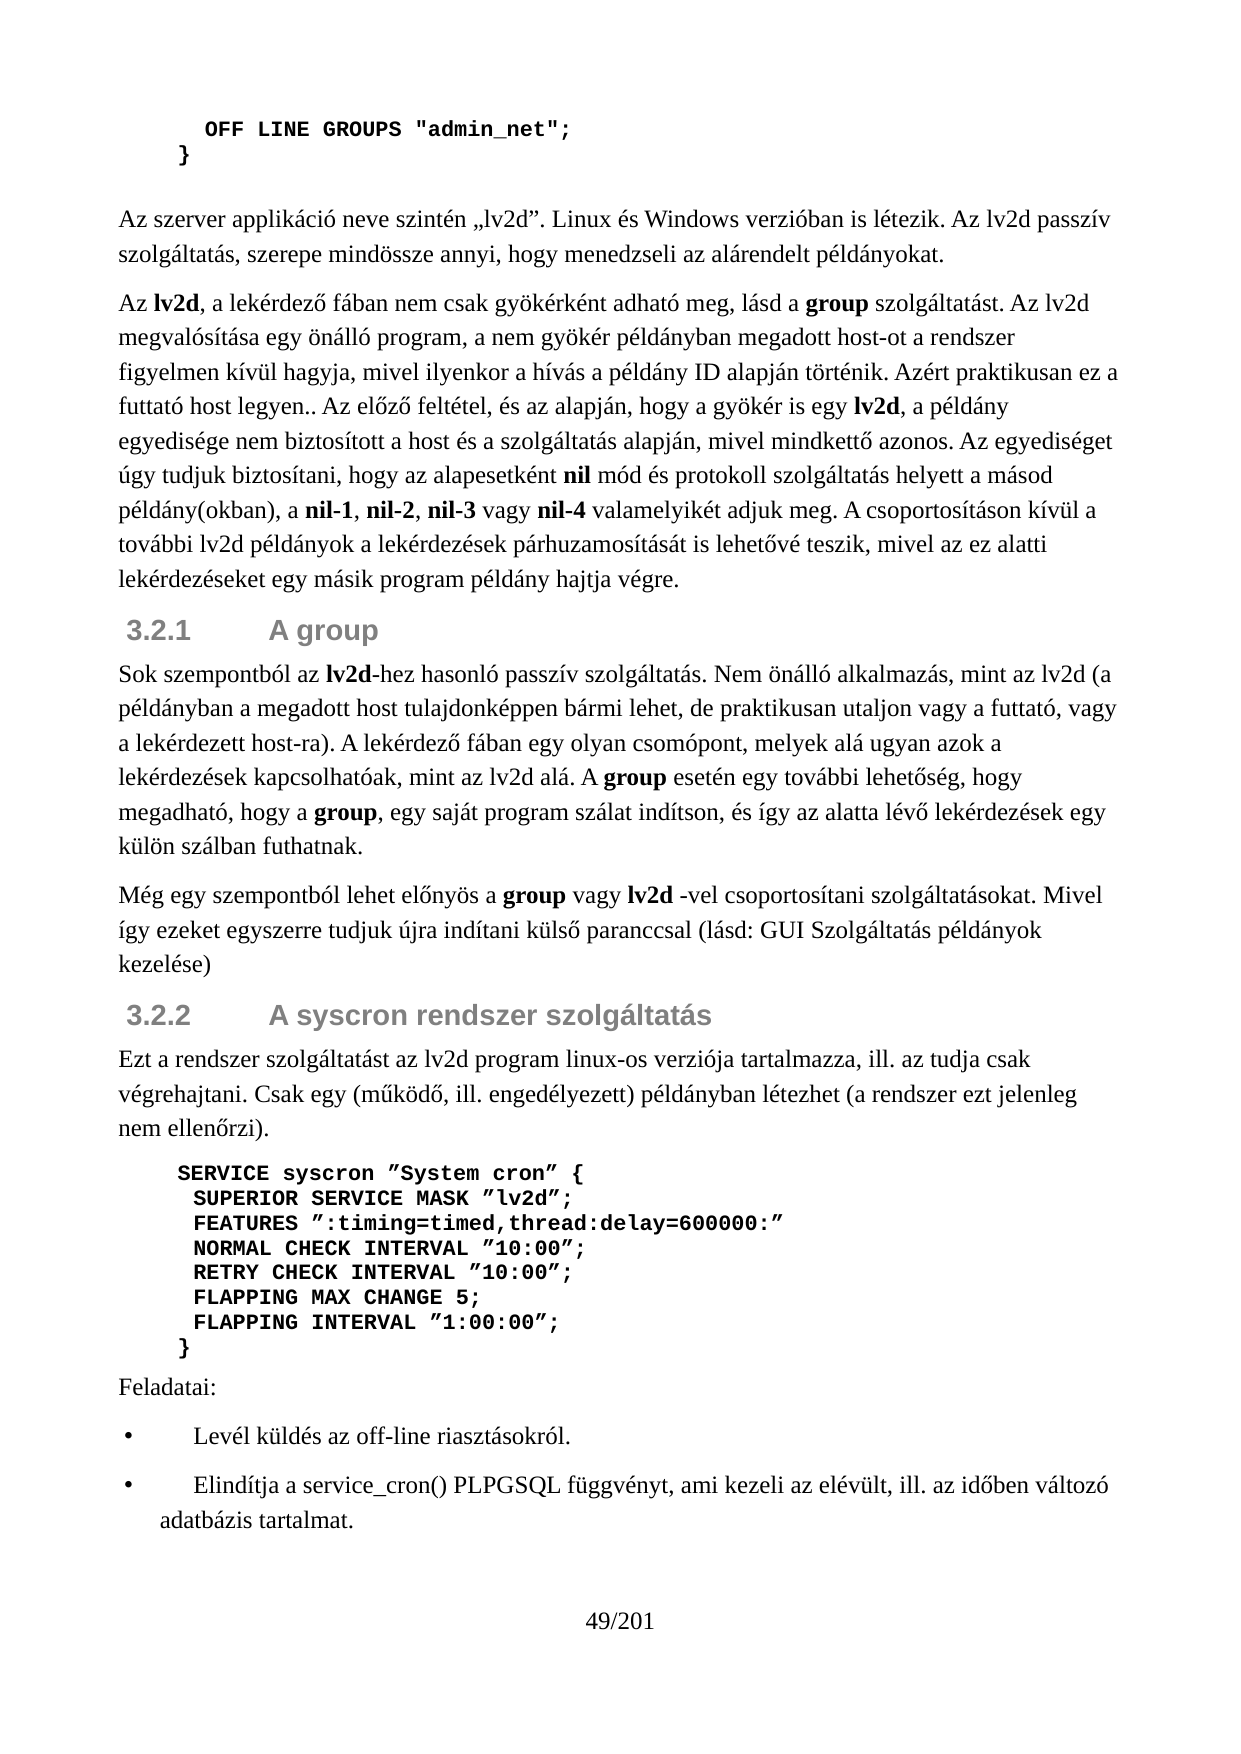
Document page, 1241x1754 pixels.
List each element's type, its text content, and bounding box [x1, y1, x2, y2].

subtitle A syscron rendszer szolgáltatás [118, 998, 1122, 1032]
subtitle A group [118, 613, 1122, 646]
text Feladatai: [118, 1372, 1122, 1401]
text SERVICE syscron ”System cron” { SUPERIOR SERVICE MASK ”lv2d”; FEATURES ”:timing=timed,thread:delay=600000:” NORMAL CHECK INTERVAL ”10:00”; RETRY CHECK INTERVAL ”10:00”; FLAPPING MAX CHANGE 5; FLAPPING INTERVAL ”1:00:00”; } [177, 1162, 1122, 1361]
text } [177, 143, 1122, 168]
list Levél küldés az off-line riasztásokról. [124, 1421, 1122, 1450]
text Ezt a rendszer szolgáltatást az lv2d program linux-os verziója tartalmazza, ill. az tudja csak végrehajtani. Csak egy (működő, ill. engedélyezett) példányban létezhet (a rendszer ezt jelenleg nem ellenőrzi). [118, 1044, 1122, 1142]
text Még egy szempontból lehet előnyös a group vagy lv2d -vel csoportosítani szolgáltatásokat. Mivel így ezeket egyszerre tudjuk újra indítani külső paranccsal (lásd: GUI Szolgáltatás példányok kezelése) [118, 880, 1122, 978]
list Elindítja a service_cron() PLPGSQL függvényt, ami kezeli az elévült, ill. az időben változó adatbázis tartalmat. [124, 1471, 1122, 1534]
text Sok szempontból az lv2d-hez hasonló passzív szolgáltatás. Nem önálló alkalmazás, mint az lv2d (a példányban a megadott host tulajdonképpen bármi lehet, de praktikusan utaljon vagy a futtató, vagy a lekérdezett host-ra). A lekérdező fában egy olyan csomópont, melyek alá ugyan azok a lekérdezések kapcsolhatóak, mint az lv2d alá. A group esetén egy további lehetőség, hogy megadható, hogy a group, egy saját program szálat indítson, és így az alatta lévő lekérdezések egy külön szálban futhatnak. [118, 659, 1122, 860]
text Az lv2d, a lekérdező fában nem csak gyökérként adható meg, lásd a group szolgáltatást. Az lv2d megvalósítása egy önálló program, a nem gyökér példányban megadott host-ot a rendszer figyelmen kívül hagyja, mivel ilyenkor a hívás a példány ID alapján történik. Azért praktikusan ez a futtató host legyen.. Az előző feltétel, és az alapján, hogy a gyökér is egy lv2d, a példány egyedisége nem biztosított a host és a szolgáltatás alapján, mivel mindkettő azonos. Az egyediséget úgy tudjuk biztosítani, hogy az alapesetként nil mód és protokoll szolgáltatás helyett a másod példány(okban), a nil-1, nil-2, nil-3 vagy nil-4 valamelyikét adjuk meg. A csoportosításon kívül a további lv2d példányok a lekérdezések párhuzamosítását is lehetővé teszik, mivel az ez alatti lekérdezéseket egy másik program példány hajtja végre. [118, 288, 1122, 592]
text Az szerver applikáció neve szintén „lv2d”. Linux és Windows verzióban is létezik. Az lv2d passzív szolgáltatás, szerepe mindössze annyi, hogy menedzseli az alárendelt példányokat. [118, 204, 1122, 267]
text OFF LINE GROUPS "admin_net"; [177, 118, 1122, 143]
